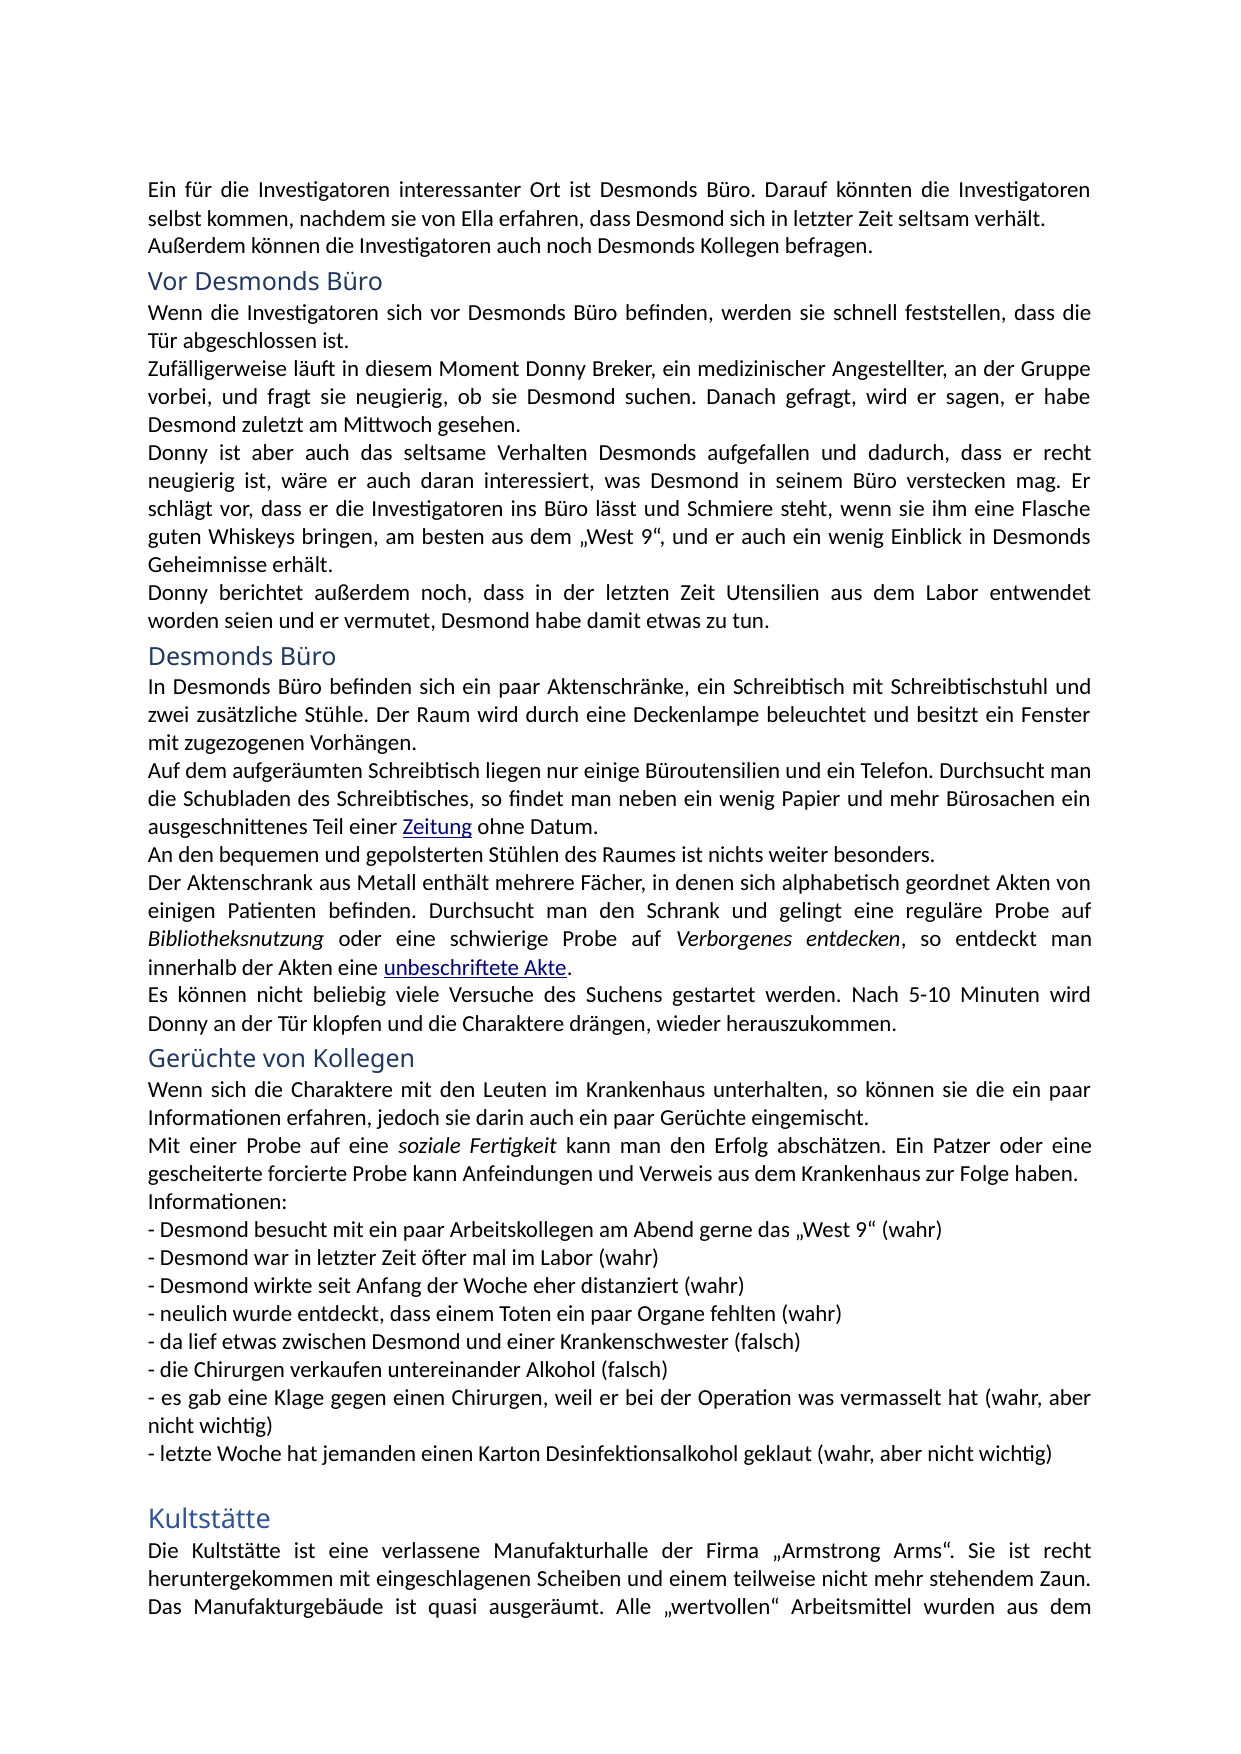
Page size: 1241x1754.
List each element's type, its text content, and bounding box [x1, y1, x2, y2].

text - Desmond war in letzter Zeit öfter mal im Labor (wahr) [148, 1243, 1093, 1271]
text Ein für die Investigatoren interessanter Ort ist Desmonds Büro. Darauf könnten die Investigatoren selbst kommen, nachdem sie von Ella erfahren, dass Desmond sich in letzter Zeit seltsam verhält. [148, 176, 1093, 232]
text In Desmonds Büro befinden sich ein paar Aktenschränke, ein Schreibtisch mit Schreibtischstuhl und zwei zusätzliche Stühle. Der Raum wird durch eine Deckenlampe beleuchtet und besitzt ein Fenster mit zugezogenen Vorhängen. [148, 672, 1093, 756]
text Es können nicht beliebig viele Versuche des Suchens gestartet werden. Nach 5-10 Minuten wird Donny an der Tür klopfen und die Charaktere drängen, wieder herauszukommen. [148, 981, 1093, 1037]
text - da lief etwas zwischen Desmond und einer Krankenschwester (falsch) [148, 1327, 1093, 1355]
text Auf dem aufgeräumten Schreibtisch liegen nur einige Büroutensilien und ein Telefon. Durchsucht man die Schubladen des Schreibtisches, so findet man neben ein wenig Papier und mehr Bürosachen ein ausgeschnittenes Teil einer Zeitung ohne Datum. [148, 756, 1093, 841]
text Der Aktenschrank aus Metall enthält mehrere Fächer, in denen sich alphabetisch geordnet Akten von einigen Patienten befinden. Durchsucht man den Schrank und gelingt eine reguläre Probe auf Bibliotheksnutzung oder eine schwierige Probe auf Verborgenes entdecken, so entdeckt man innerhalb der Akten eine unbeschriftete Akte. [148, 868, 1093, 981]
subtitle Gerüchte von Kollegen [148, 1041, 1093, 1075]
text Donny berichtet außerdem noch, dass in der letzten Zeit Utensilien aus dem Labor entwendet worden seien und er vermutet, Desmond habe damit etwas zu tun. [148, 578, 1093, 634]
subtitle Desmonds Büro [148, 638, 1093, 672]
text Mit einer Probe auf eine soziale Fertigkeit kann man den Erfolg abschätzen. Ein Patzer oder eine gescheiterte forcierte Probe kann Anfeindungen und Verweis aus dem Krankenhaus zur Folge haben. [148, 1131, 1093, 1187]
text Außerdem können die Investigatoren auch noch Desmonds Kollegen befragen. [148, 232, 1093, 260]
text Donny ist aber auch das seltsame Verhalten Desmonds aufgefallen und dadurch, dass er recht neugierig ist, wäre er auch daran interessiert, was Desmond in seinem Büro verstecken mag. Er schlägt vor, dass er die Investigatoren ins Büro lässt und Schmiere steht, wenn sie ihm eine Flasche guten Whiskeys bringen, am besten aus dem „West 9“, und er auch ein wenig Einblick in Desmonds Geheimnisse erhält. [148, 438, 1093, 578]
text An den bequemen und gepolsterten Stühlen des Raumes ist nichts weiter besonders. [148, 841, 1093, 868]
subtitle Vor Desmonds Büro [148, 264, 1093, 298]
text - Desmond wirkte seit Anfang der Woche eher distanziert (wahr) [148, 1271, 1093, 1299]
text - neulich wurde entdeckt, dass einem Toten ein paar Organe fehlten (wahr) [148, 1299, 1093, 1327]
text Wenn die Investigatoren sich vor Desmonds Büro befinden, werden sie schnell feststellen, dass die Tür abgeschlossen ist. [148, 298, 1093, 354]
text - Desmond besucht mit ein paar Arbeitskollegen am Abend gerne das „West 9“ (wahr) [148, 1215, 1093, 1243]
text Informationen: [148, 1187, 1093, 1215]
text - es gab eine Klage gegen einen Chirurgen, weil er bei der Operation was vermasselt hat (wahr, aber nicht wichtig) [148, 1383, 1093, 1439]
text Die Kultstätte ist eine verlassene Manufakturhalle der Firma „Armstrong Arms“. Sie ist recht heruntergekommen mit eingeschlagenen Scheiben und einem teilweise nicht mehr stehendem Zaun. Das Manufakturgebäude ist quasi ausgeräumt. Alle „wertvollen“ Arbeitsmittel wurden aus dem [148, 1536, 1093, 1620]
text - die Chirurgen verkaufen untereinander Alkohol (falsch) [148, 1355, 1093, 1383]
subtitle Kultstätte [148, 1499, 1093, 1536]
text Zufälligerweise läuft in diesem Moment Donny Breker, ein medizinischer Angestellter, an der Gruppe vorbei, und fragt sie neugierig, ob sie Desmond suchen. Danach gefragt, wird er sagen, er habe Desmond zuletzt am Mittwoch gesehen. [148, 354, 1093, 438]
text Wenn sich die Charaktere mit den Leuten im Krankenhaus unterhalten, so können sie die ein paar Informationen erfahren, jedoch sie darin auch ein paar Gerüchte eingemischt. [148, 1075, 1093, 1131]
text - letzte Woche hat jemanden einen Karton Desinfektionsalkohol geklaut (wahr, aber nicht wichtig) [148, 1439, 1093, 1467]
